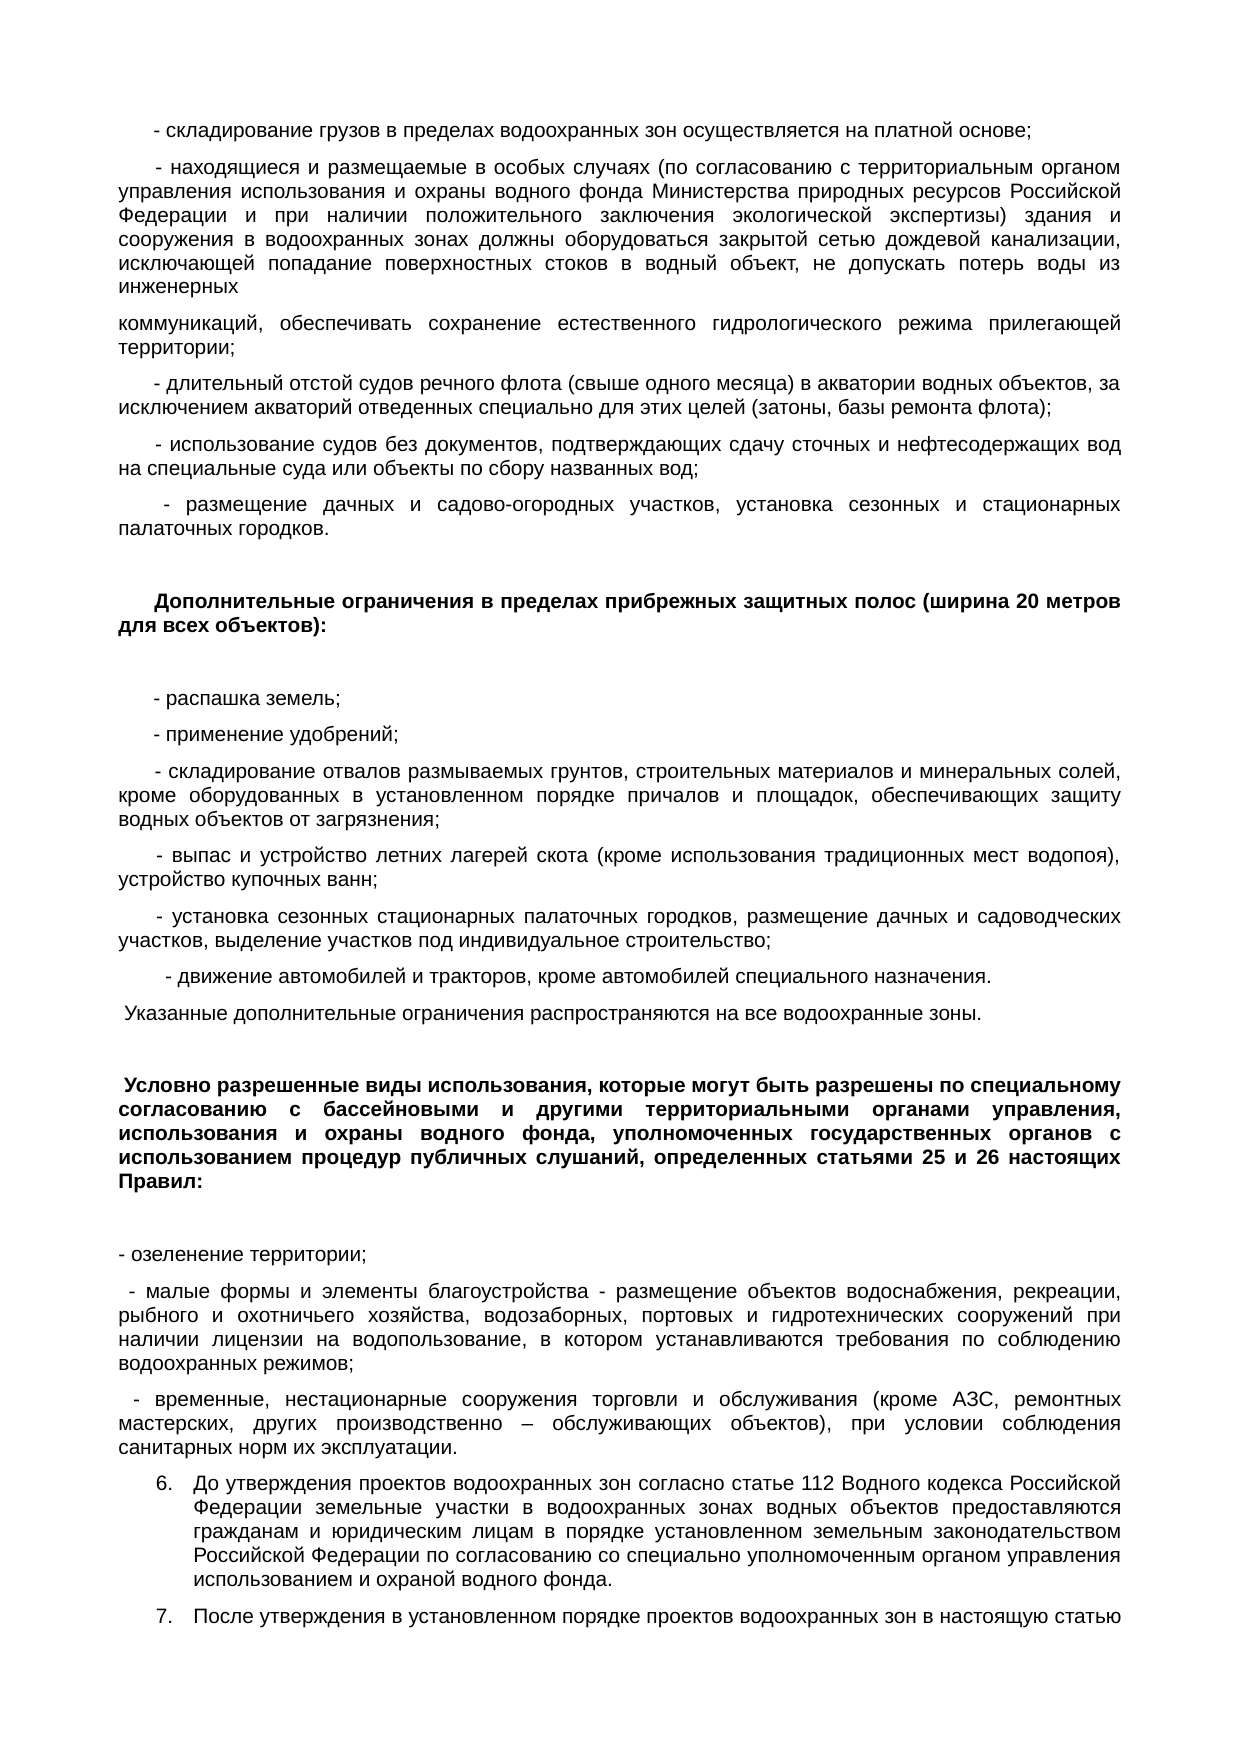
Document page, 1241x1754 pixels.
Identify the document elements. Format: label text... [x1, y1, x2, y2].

text - длительный отстой судов речного флота (свыше одного месяца) в акватории водных объектов, за исключением акваторий отведенных специально для этих целей (затоны, базы ремонта флота); [118, 371, 1122, 419]
text - складирование отвалов размываемых грунтов, строительных материалов и минеральных солей, кроме оборудованных в установленном порядке причалов и площадок, обеспечивающих защиту водных объектов от загрязнения; [118, 759, 1122, 831]
text Указанные дополнительные ограничения распространяются на все водоохранные зоны. [118, 1000, 1122, 1024]
text Дополнительные ограничения в пределах прибрежных защитных полос (ширина 20 метров для всех объектов): [118, 589, 1122, 637]
text Условно разрешенные виды использования, которые могут быть разрешены по специальному согласованию с бассейновыми и другими территориальными органами управления, использования и охраны водного фонда, уполномоченных государственных органов с использованием процедур публичных слушаний, определенных статьями 25 и 26 настоящих Правил: [118, 1073, 1122, 1193]
text - складирование грузов в пределах водоохранных зон осуществляется на платной основе; [118, 118, 1122, 142]
text - размещение дачных и садово-огородных участков, установка сезонных и стационарных палаточных городков. [118, 492, 1122, 540]
text - движение автомобилей и тракторов, кроме автомобилей специального назначения. [118, 964, 1122, 988]
list До утверждения проектов водоохранных зон согласно статье 112 Водного кодекса Российской Федерации земельные участки в водоохранных зонах водных объектов предоставляются гражданам и юридическим лицам в порядке установленном земельным законодательством Российской Федерации по согласованию со специально уполномоченным органом управления использованием и охраной водного фонда. [156, 1471, 1122, 1591]
text - выпас и устройство летних лагерей скота (кроме использования традиционных мест водопоя), устройство купочных ванн; [118, 843, 1122, 891]
list После утверждения в установленном порядке проектов водоохранных зон в настоящую статью [156, 1603, 1122, 1627]
text - временные, нестационарные сооружения торговли и обслуживания (кроме АЗС, ремонтных мастерских, других производственно – обслуживающих объектов), при условии соблюдения санитарных норм их эксплуатации. [118, 1387, 1122, 1459]
text - применение удобрений; [118, 722, 1122, 746]
text - распашка земель; [118, 686, 1122, 710]
text - озеленение территории; [118, 1242, 1122, 1266]
text - установка сезонных стационарных палаточных городков, размещение дачных и садоводческих участков, выделение участков под индивидуальное строительство; [118, 903, 1122, 951]
text коммуникаций, обеспечивать сохранение естественного гидрологического режима прилегающей территории; [118, 311, 1122, 359]
text - использование судов без документов, подтверждающих сдачу сточных и нефтесодержащих вод на специальные суда или объекты по сбору названных вод; [118, 432, 1122, 479]
text - находящиеся и размещаемые в особых случаях (по согласованию с территориальным органом управления использования и охраны водного фонда Министерства природных ресурсов Российской Федерации и при наличии положительного заключения экологической экспертизы) здания и сооружения в водоохранных зонах должны оборудоваться закрытой сетью дождевой канализации, исключающей попадание поверхностных стоков в водный объект, не допускать потерь воды из инженерных [118, 154, 1122, 298]
text - малые формы и элементы благоустройства - размещение объектов водоснабжения, рекреации, рыбного и охотничьего хозяйства, водозаборных, портовых и гидротехнических сооружений при наличии лицензии на водопользование, в котором устанавливаются требования по соблюдению водоохранных режимов; [118, 1278, 1122, 1374]
